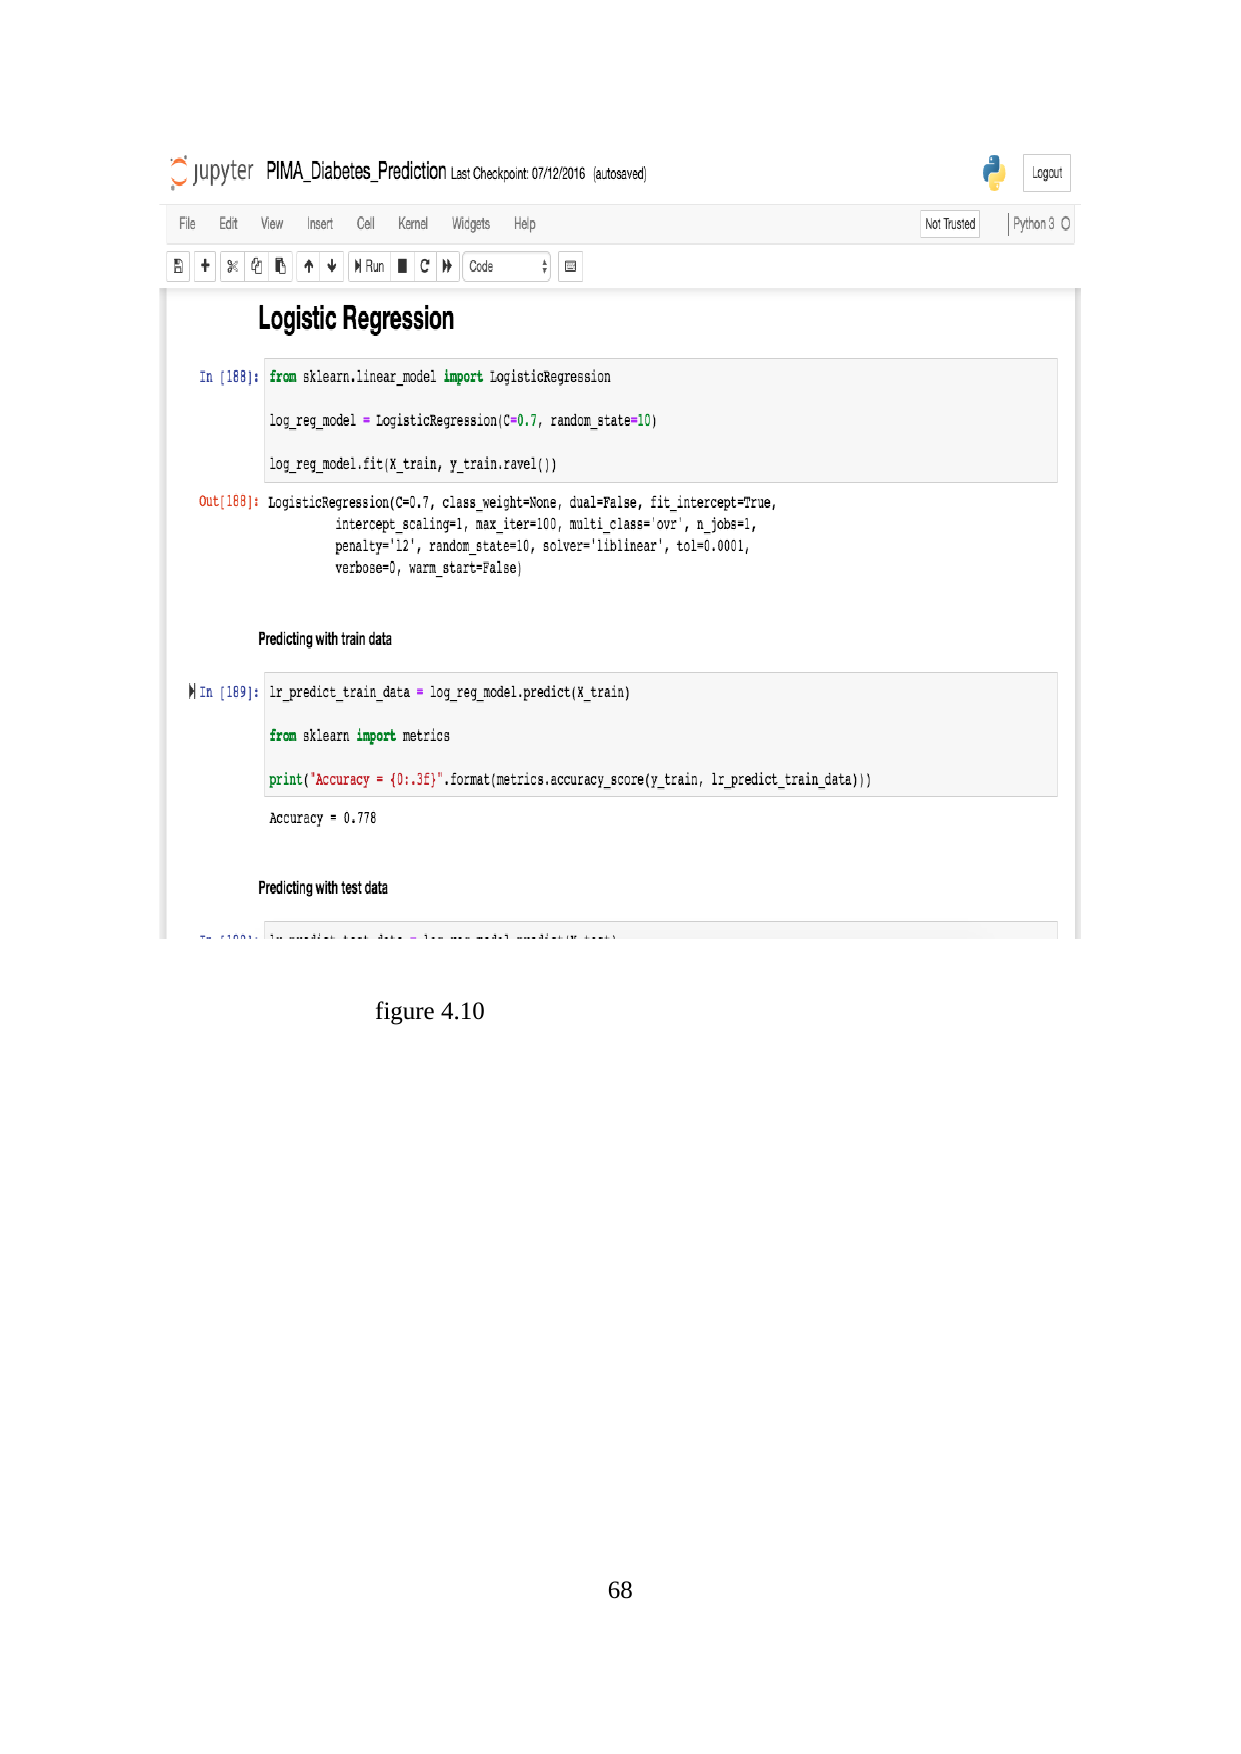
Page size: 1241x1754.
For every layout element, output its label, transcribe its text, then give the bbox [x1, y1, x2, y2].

list figure 4.10 [150, 996, 1090, 1025]
picture [159, 150, 1081, 939]
